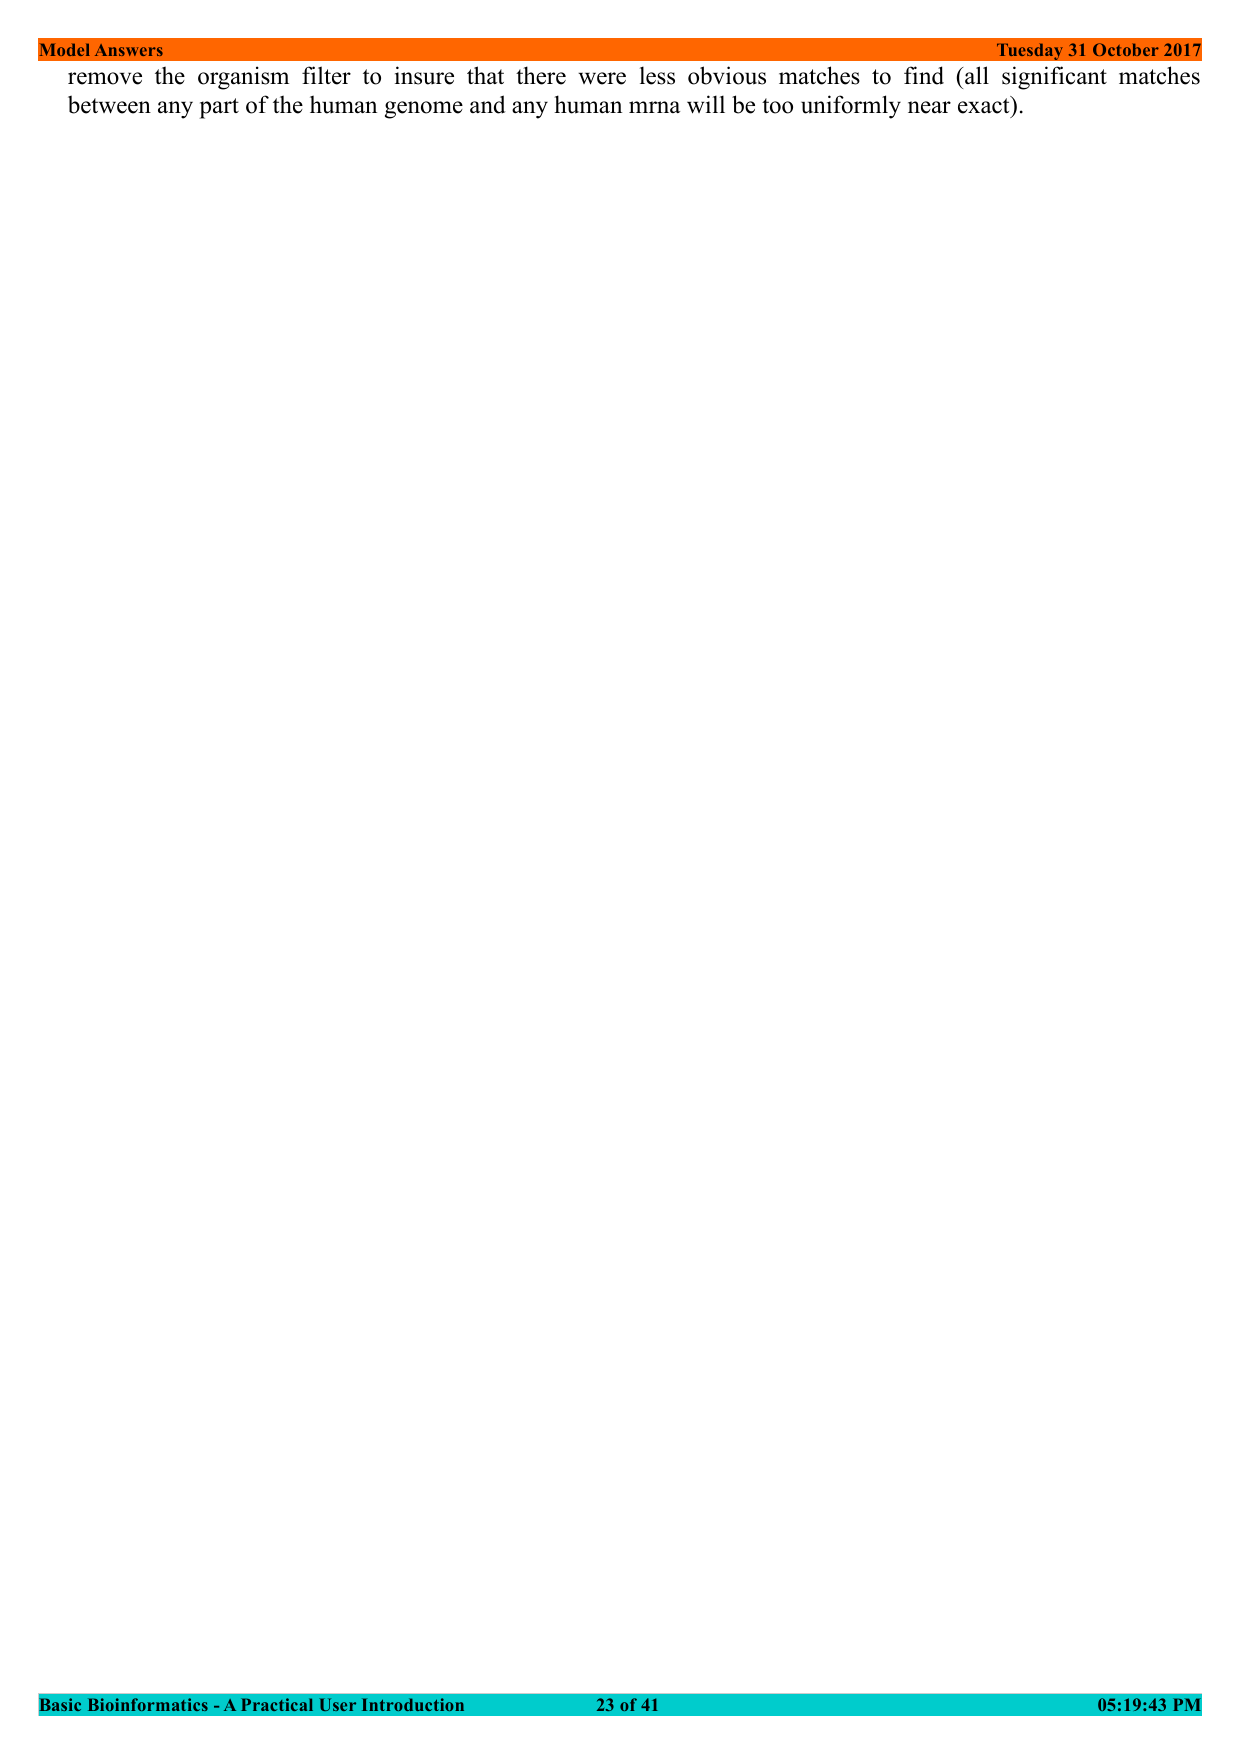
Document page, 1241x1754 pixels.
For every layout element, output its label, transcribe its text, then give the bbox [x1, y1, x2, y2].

text remove the organism filter to insure that there were less obvious matches to find (all significant matches between any part of the human genome and any human mrna will be too uniformly near exact). [68, 61, 1202, 119]
